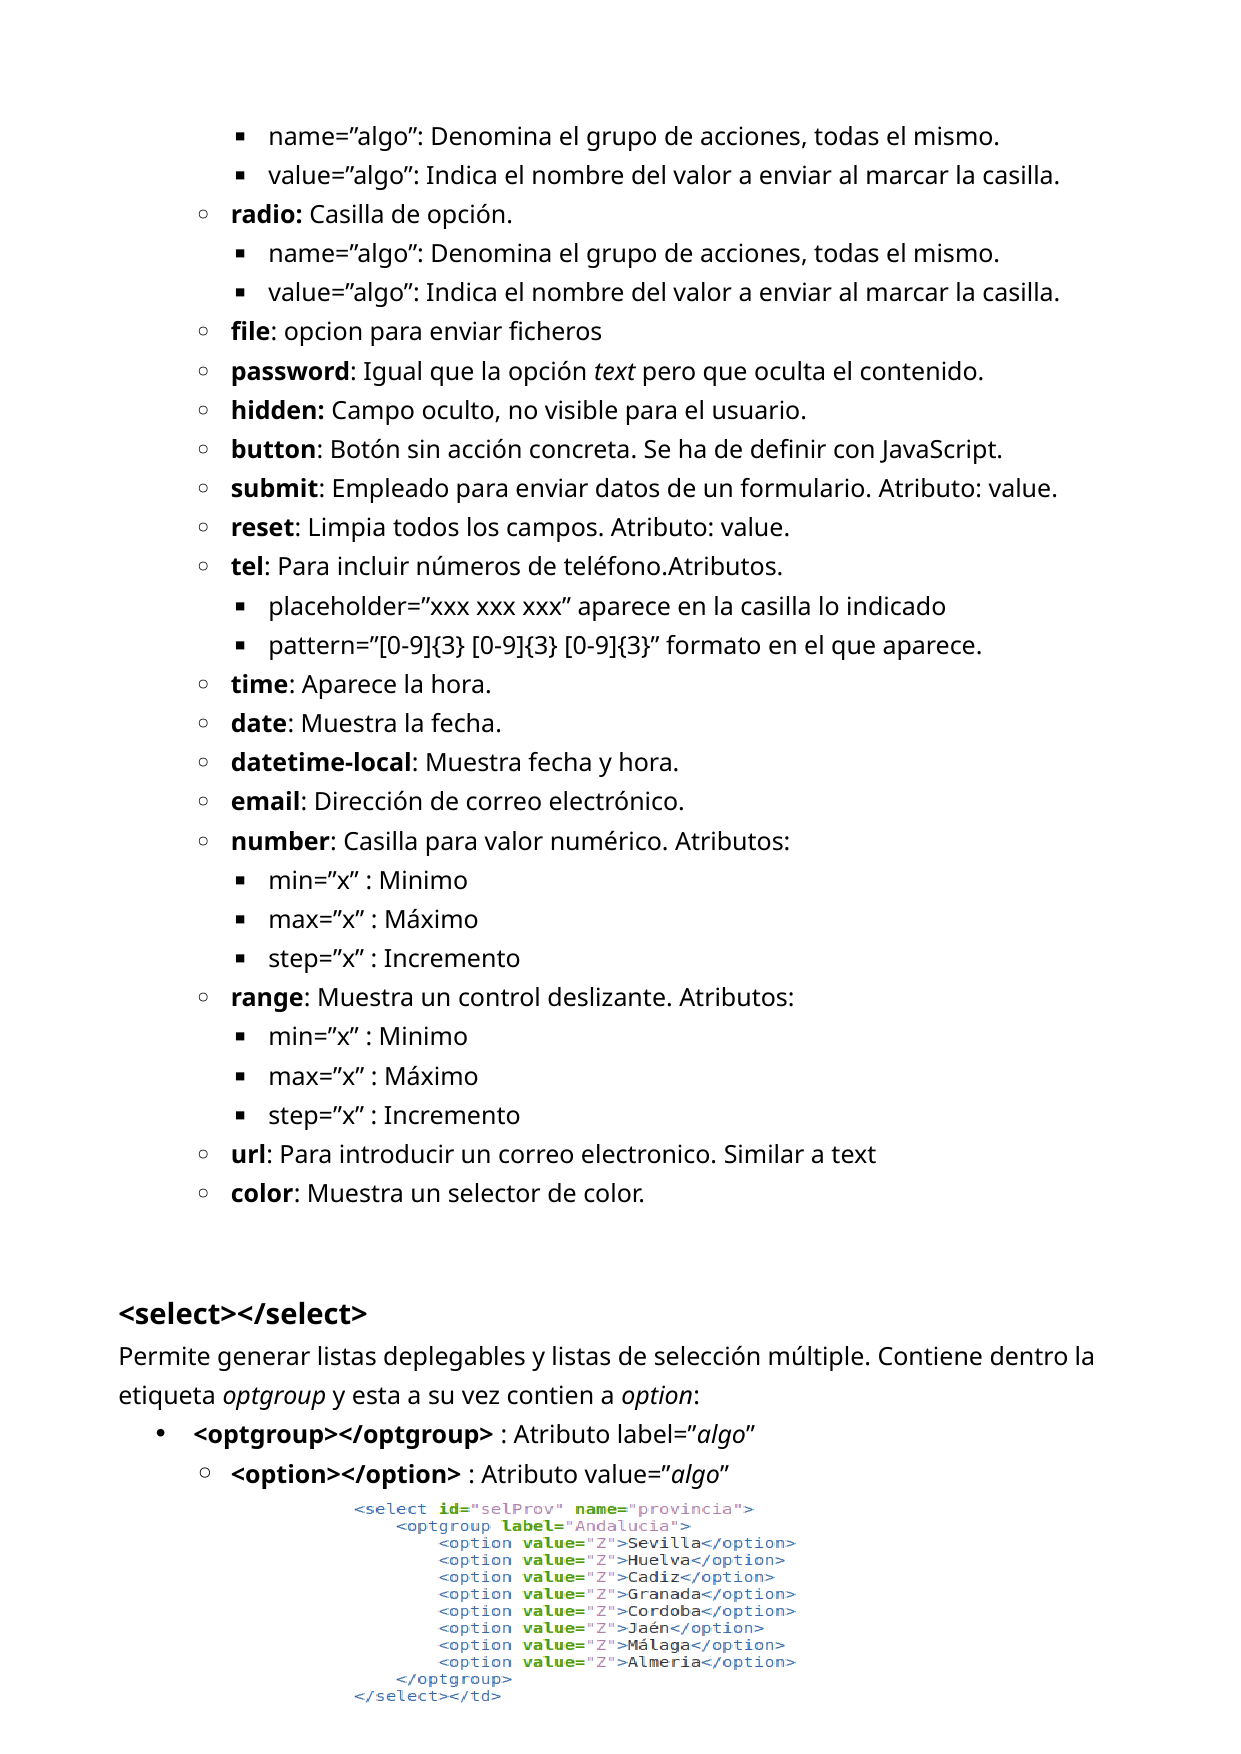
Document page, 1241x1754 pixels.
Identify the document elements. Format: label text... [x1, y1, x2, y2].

list button: Botón sin acción concreta. Se ha de definir con JavaScript. [193, 431, 1122, 466]
list password: Igual que la opción text pero que oculta el contenido. [193, 353, 1122, 387]
list step=”x” : Incremento [231, 941, 1122, 975]
list number: Casilla para valor numérico. Atributos: [193, 823, 1122, 857]
list datetime-local: Muestra fecha y hora. [193, 745, 1122, 779]
list max=”x” : Máximo [231, 1058, 1122, 1092]
list submit: Empleado para enviar datos de un formulario. Atributo: value. [193, 471, 1122, 505]
list date: Muestra la fecha. [193, 706, 1122, 740]
list name=”algo”: Denomina el grupo de acciones, todas el mismo. [231, 236, 1122, 270]
list pattern=”[0-9]{3} [0-9]{3} [0-9]{3}” formato en el que aparece. [231, 627, 1122, 661]
list step=”x” : Incremento [231, 1097, 1122, 1131]
list name=”algo”: Denomina el grupo de acciones, todas el mismo. [231, 118, 1122, 152]
list min=”x” : Minimo [231, 862, 1122, 896]
list <optgroup></optgroup> : Atributo label=”algo” [156, 1417, 1122, 1451]
list value=”algo”: Indica el nombre del valor a enviar al marcar la casilla. [231, 157, 1122, 191]
list hidden: Campo oculto, no visible para el usuario. [193, 392, 1122, 426]
list color: Muestra un selector de color. [193, 1176, 1122, 1210]
text Permite generar listas deplegables y listas de selección múltiple. Contiene dentro la etiqueta optgroup y esta a su vez contien a option: [118, 1339, 1122, 1412]
list time: Aparece la hora. [193, 666, 1122, 701]
list email: Dirección de correo electrónico. [193, 784, 1122, 818]
text <select></select> [118, 1293, 1122, 1333]
list tel: Para incluir números de teléfono.Atributos. [193, 549, 1122, 583]
list radio: Casilla de opción. [193, 196, 1122, 231]
list placeholder=”xxx xxx xxx” aparece en la casilla lo indicado [231, 588, 1122, 622]
list reset: Limpia todos los campos. Atributo: value. [193, 510, 1122, 544]
list max=”x” : Máximo [231, 901, 1122, 936]
picture [348, 1500, 816, 1705]
list file: opcion para enviar ficheros [193, 314, 1122, 348]
list url: Para introducir un correo electronico. Similar a text [193, 1136, 1122, 1171]
list <option></option> : Atributo value=”algo” [193, 1456, 1122, 1490]
list range: Muestra un control deslizante. Atributos: [193, 980, 1122, 1014]
list value=”algo”: Indica el nombre del valor a enviar al marcar la casilla. [231, 275, 1122, 309]
list min=”x” : Minimo [231, 1019, 1122, 1053]
